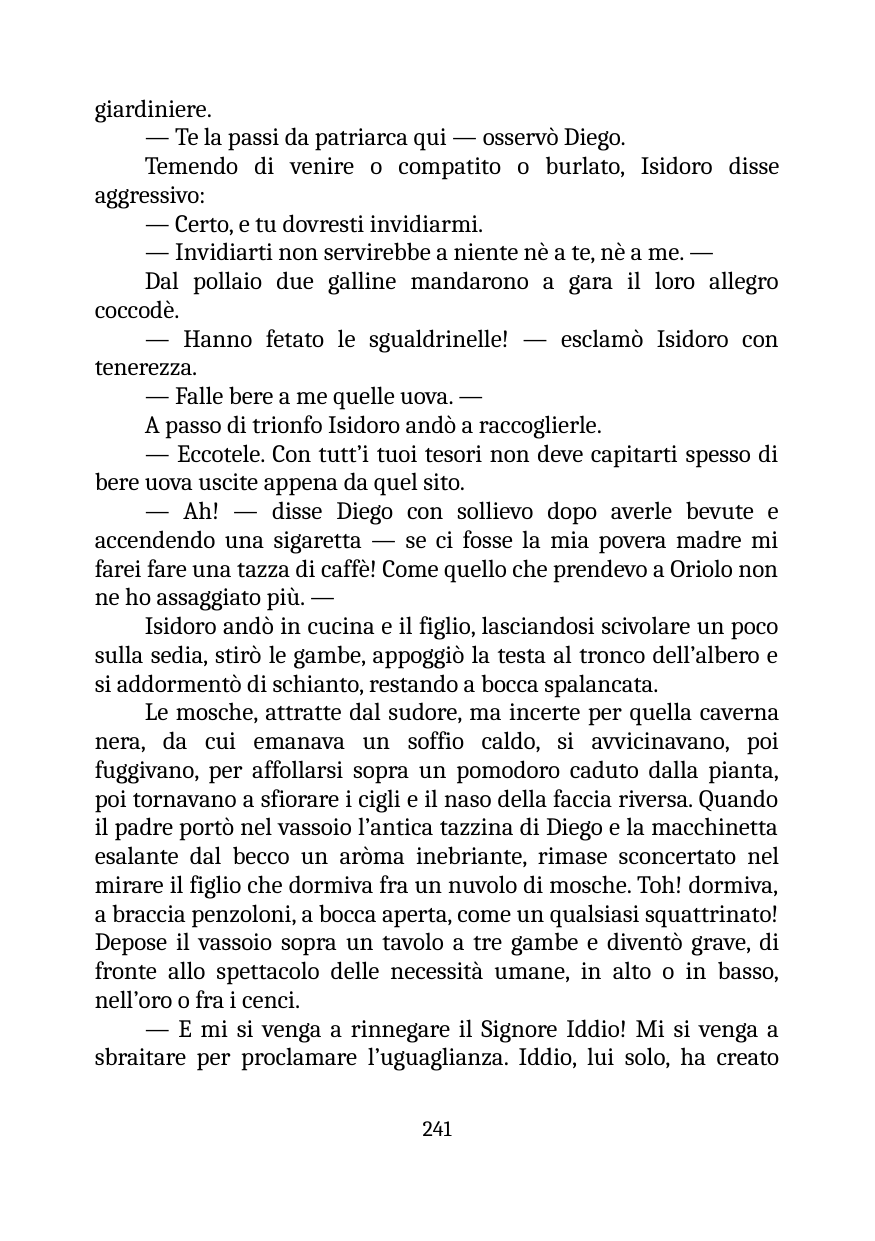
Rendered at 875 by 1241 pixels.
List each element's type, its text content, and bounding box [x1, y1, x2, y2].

text A passo di trionfo Isidoro andò a raccoglierle. [94, 411, 779, 439]
text — E mi si venga a rinnegare il Signore Iddio! Mi si venga a sbraitare per proclamare l’uguaglianza. Iddio, lui solo, ha creato [94, 1014, 779, 1072]
text Temendo di venire o compatito o burlato, Isidoro disse aggressivo: [94, 152, 779, 209]
text — Certo, e tu dovresti invidiarmi. [94, 209, 779, 238]
text — Invidiarti non servirebbe a niente nè a te, nè a me. — [94, 238, 779, 267]
text — Ah! — disse Diego con sollievo dopo averle bevute e accendendo una sigaretta — se ci fosse la mia povera madre mi farei fare una tazza di caffè! Come quello che prendevo a Oriolo non ne ho assaggiato più. — [94, 497, 779, 612]
text — Hanno fetato le sgualdrinelle! — esclamò Isidoro con tenerezza. [94, 324, 779, 382]
text Dal pollaio due galline mandarono a gara il loro allegro coccodè. [94, 267, 779, 324]
text — Eccotele. Con tutt’i tuoi tesori non deve capitarti spesso di bere uova uscite appena da quel sito. [94, 439, 779, 497]
text Le mosche, attratte dal sudore, ma incerte per quella caverna nera, da cui emanava un soffio caldo, si avvicinavano, poi fuggivano, per affollarsi sopra un pomodoro caduto dalla pianta, poi tornavano a sfiorare i cigli e il naso della faccia riversa. Quando il padre portò nel vassoio l’antica tazzina di Diego e la macchinetta esalante dal becco un aròma inebriante, rimase sconcertato nel mirare il figlio che dormiva fra un nuvolo di mosche. Toh! dormiva, a braccia penzoloni, a bocca aperta, come un qualsiasi squattrinato! Depose il vassoio sopra un tavolo a tre gambe e diventò grave, di fronte allo spettacolo delle necessità umane, in alto o in basso, nell’oro o fra i cenci. [94, 698, 779, 1014]
text — Te la passi da patriarca qui — osservò Diego. [94, 123, 779, 152]
text giardiniere. [94, 94, 779, 123]
text Isidoro andò in cucina e il figlio, lasciandosi scivolare un poco sulla sedia, stirò le gambe, appoggiò la testa al tronco dell’albero e si addormentò di schianto, restando a bocca spalancata. [94, 612, 779, 698]
text — Falle bere a me quelle uova. — [94, 382, 779, 411]
